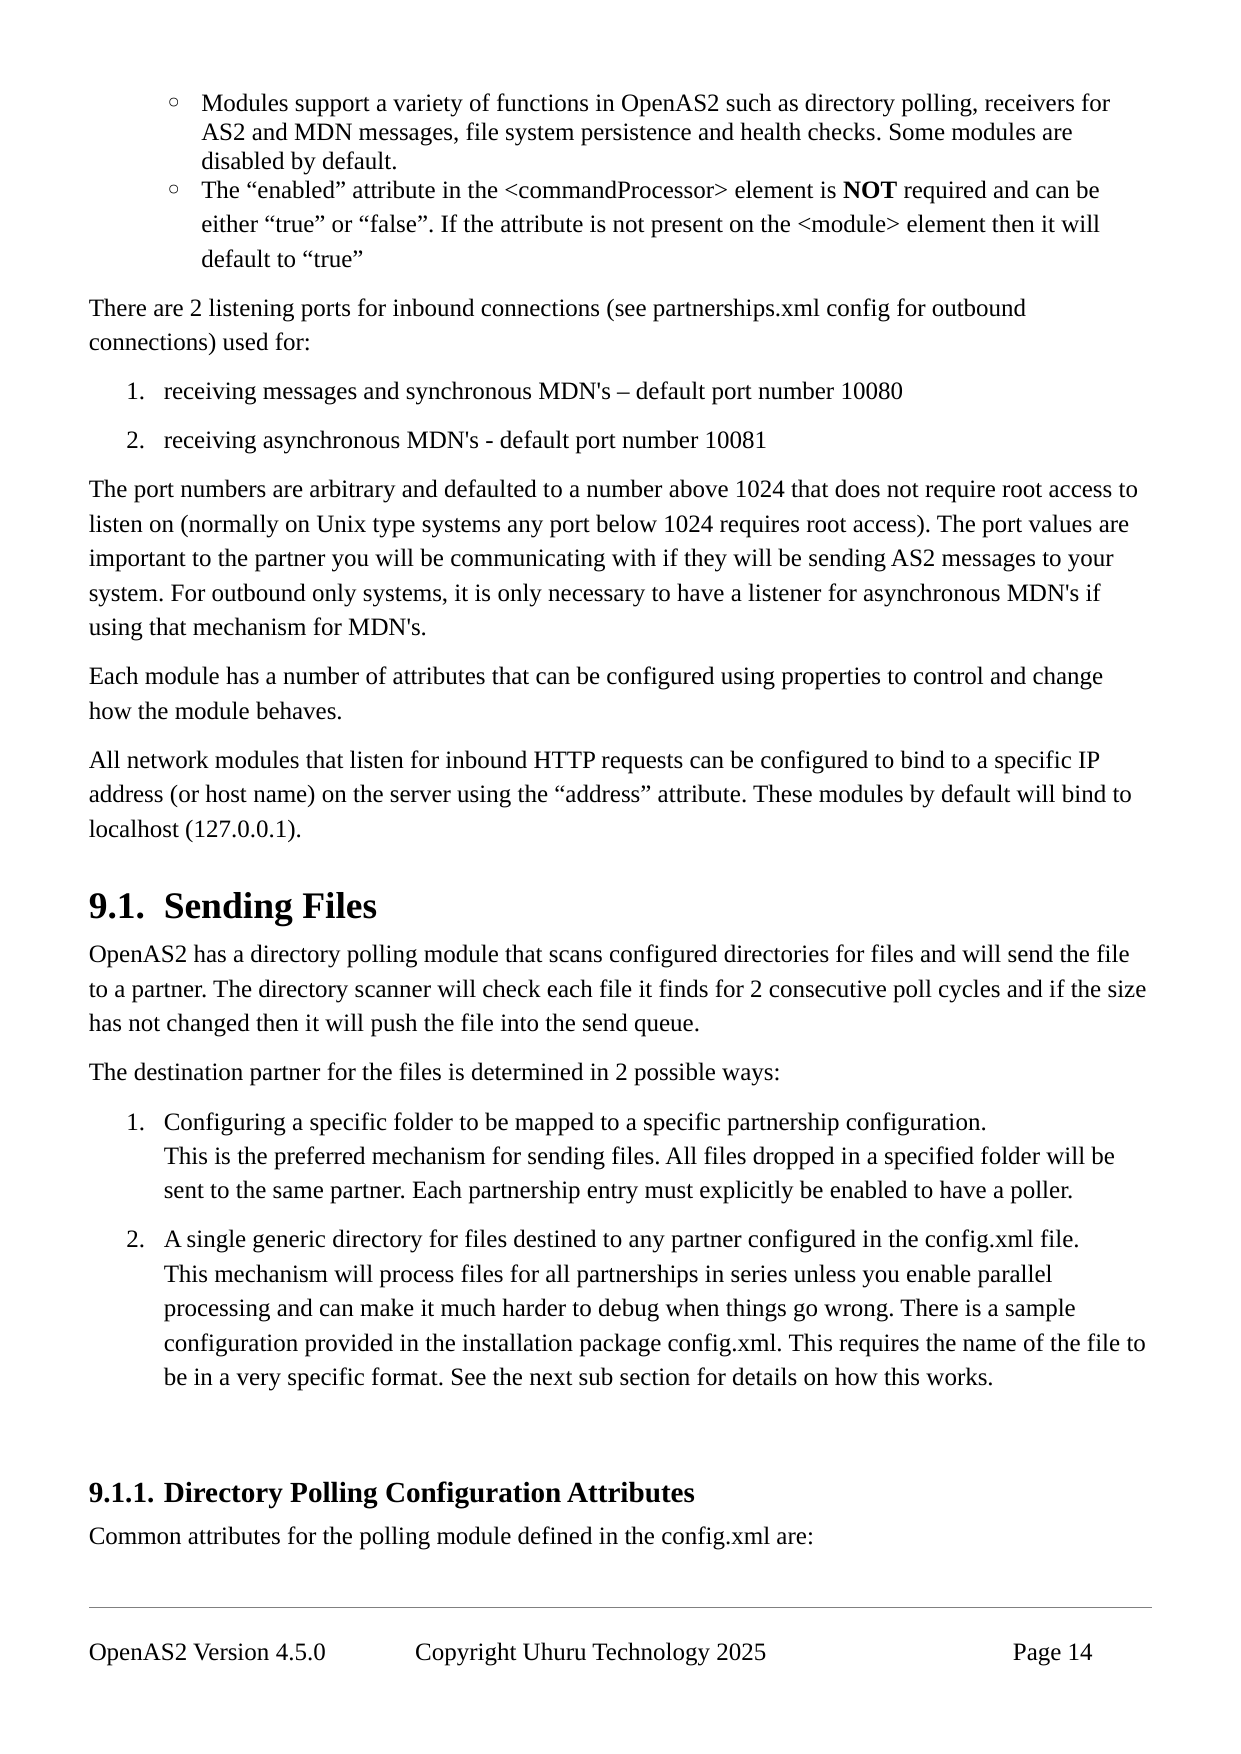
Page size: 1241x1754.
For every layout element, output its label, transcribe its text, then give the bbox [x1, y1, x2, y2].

text The destination partner for the files is determined in 2 possible ways: [88, 1057, 1152, 1086]
list Modules support a variety of functions in OpenAS2 such as directory polling, receivers for AS2 and MDN messages, file system persistence and health checks. Some modules are disabled by default. [163, 88, 1152, 175]
subtitle Sending Files [88, 884, 1152, 927]
text There are 2 listening ports for inbound connections (see partnerships.xml config for outbound connections) used for: [88, 293, 1152, 356]
list The “enabled” attribute in the <commandProcessor> element is NOT required and can be either “true” or “false”. If the attribute is not present on the <module> element then it will default to “true” [163, 175, 1152, 272]
text OpenAS2 has a directory polling module that scans configured directories for files and will send the file to a partner. The directory scanner will check each file it finds for 2 consecutive poll cycles and if the size has not changed then it will push the file into the send queue. [88, 939, 1152, 1037]
subtitle Directory Polling Configuration Attributes [88, 1475, 1152, 1509]
text Common attributes for the polling module defined in the config.xml are: [88, 1521, 1152, 1550]
text Each module has a number of attributes that can be configured using properties to control and change how the module behaves. [88, 661, 1152, 725]
text All network modules that listen for inbound HTTP requests can be configured to bind to a specific IP address (or host name) on the server using the “address” attribute. These modules by default will bind to localhost (127.0.0.1). [88, 745, 1152, 843]
text The port numbers are arbitrary and defaulted to a number above 1024 that does not require root access to listen on (normally on Unix type systems any port below 1024 requires root access). The port values are important to the partner you will be communicating with if they will be sending AS2 messages to your system. For outbound only systems, it is only necessary to have a listener for asynchronous MDN's if using that mechanism for MDN's. [88, 474, 1152, 641]
list A single generic directory for files destined to any partner configured in the config.xml file. This mechanism will process files for all partnerships in series unless you enable parallel processing and can make it much harder to debug when things go wrong. There is a sample configuration provided in the installation package config.xml. This requires the name of the file to be in a very specific format. See the next sub section for details on how this works. [126, 1224, 1152, 1391]
list Configuring a specific folder to be mapped to a specific partnership configuration. This is the preferred mechanism for sending files. All files dropped in a specified folder will be sent to the same partner. Each partnership entry must explicitly be enabled to have a poller. [126, 1107, 1152, 1204]
list receiving asynchronous MDN's - default port number 10081 [126, 425, 1152, 454]
list receiving messages and synchronous MDN's – default port number 10080 [126, 376, 1152, 405]
